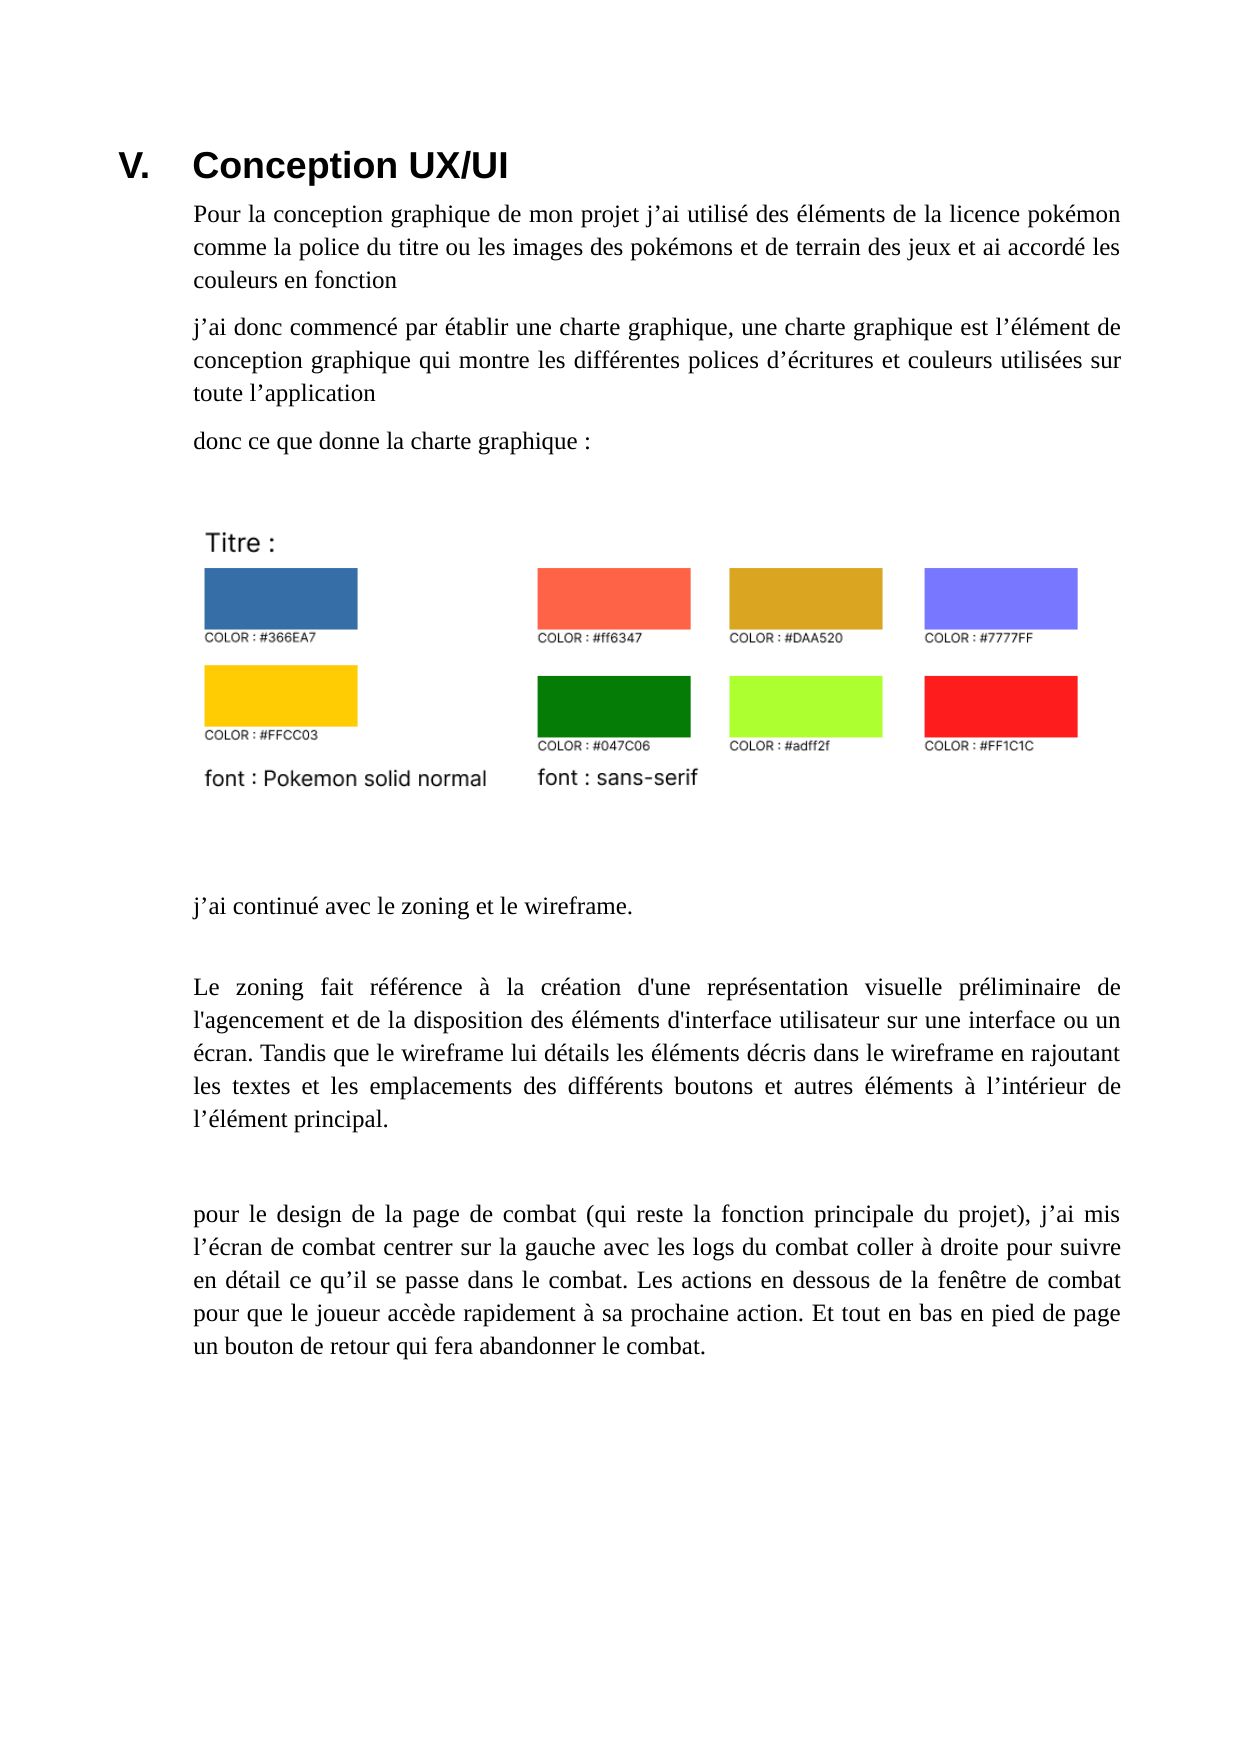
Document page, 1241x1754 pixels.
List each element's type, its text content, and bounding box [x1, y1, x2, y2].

list Le zoning fait référence à la création d'une représentation visuelle préliminaire de l'agencement et de la disposition des éléments d'interface utilisateur sur une interface ou un écran. Tandis que le wireframe lui détails les éléments décris dans le wireframe en rajoutant les textes et les emplacements des différents boutons et autres éléments à l’intérieur de l’élément principal. [156, 939, 1122, 1133]
list Pour la conception graphique de mon projet j’ai utilisé des éléments de la licence pokémon comme la police du titre ou les images des pokémons et de terrain des jeux et ai accordé les couleurs en fonction [156, 199, 1122, 293]
list pour le design de la page de combat (qui reste la fonction principale du projet), j’ai mis l’écran de combat centrer sur la gauche avec les logs du combat coller à droite pour suivre en détail ce qu’il se passe dans le combat. Les actions en dessous de la fenêtre de combat pour que le joueur accède rapidement à sa prochaine action. Et tout en bas en pied de page un bouton de retour qui fera abandonner le combat. [156, 1199, 1122, 1360]
list j’ai donc commencé par établir une charte graphique, une charte graphique est l’élément de conception graphique qui montre les différentes polices d’écritures et couleurs utilisées sur toute l’application [156, 312, 1122, 407]
picture [183, 499, 1151, 840]
list j’ai continué avec le zoning et le wireframe. [156, 891, 1122, 920]
list donc ce que donne la charte graphique : [156, 426, 1122, 455]
subtitle Conception UX/UI [118, 143, 1122, 186]
